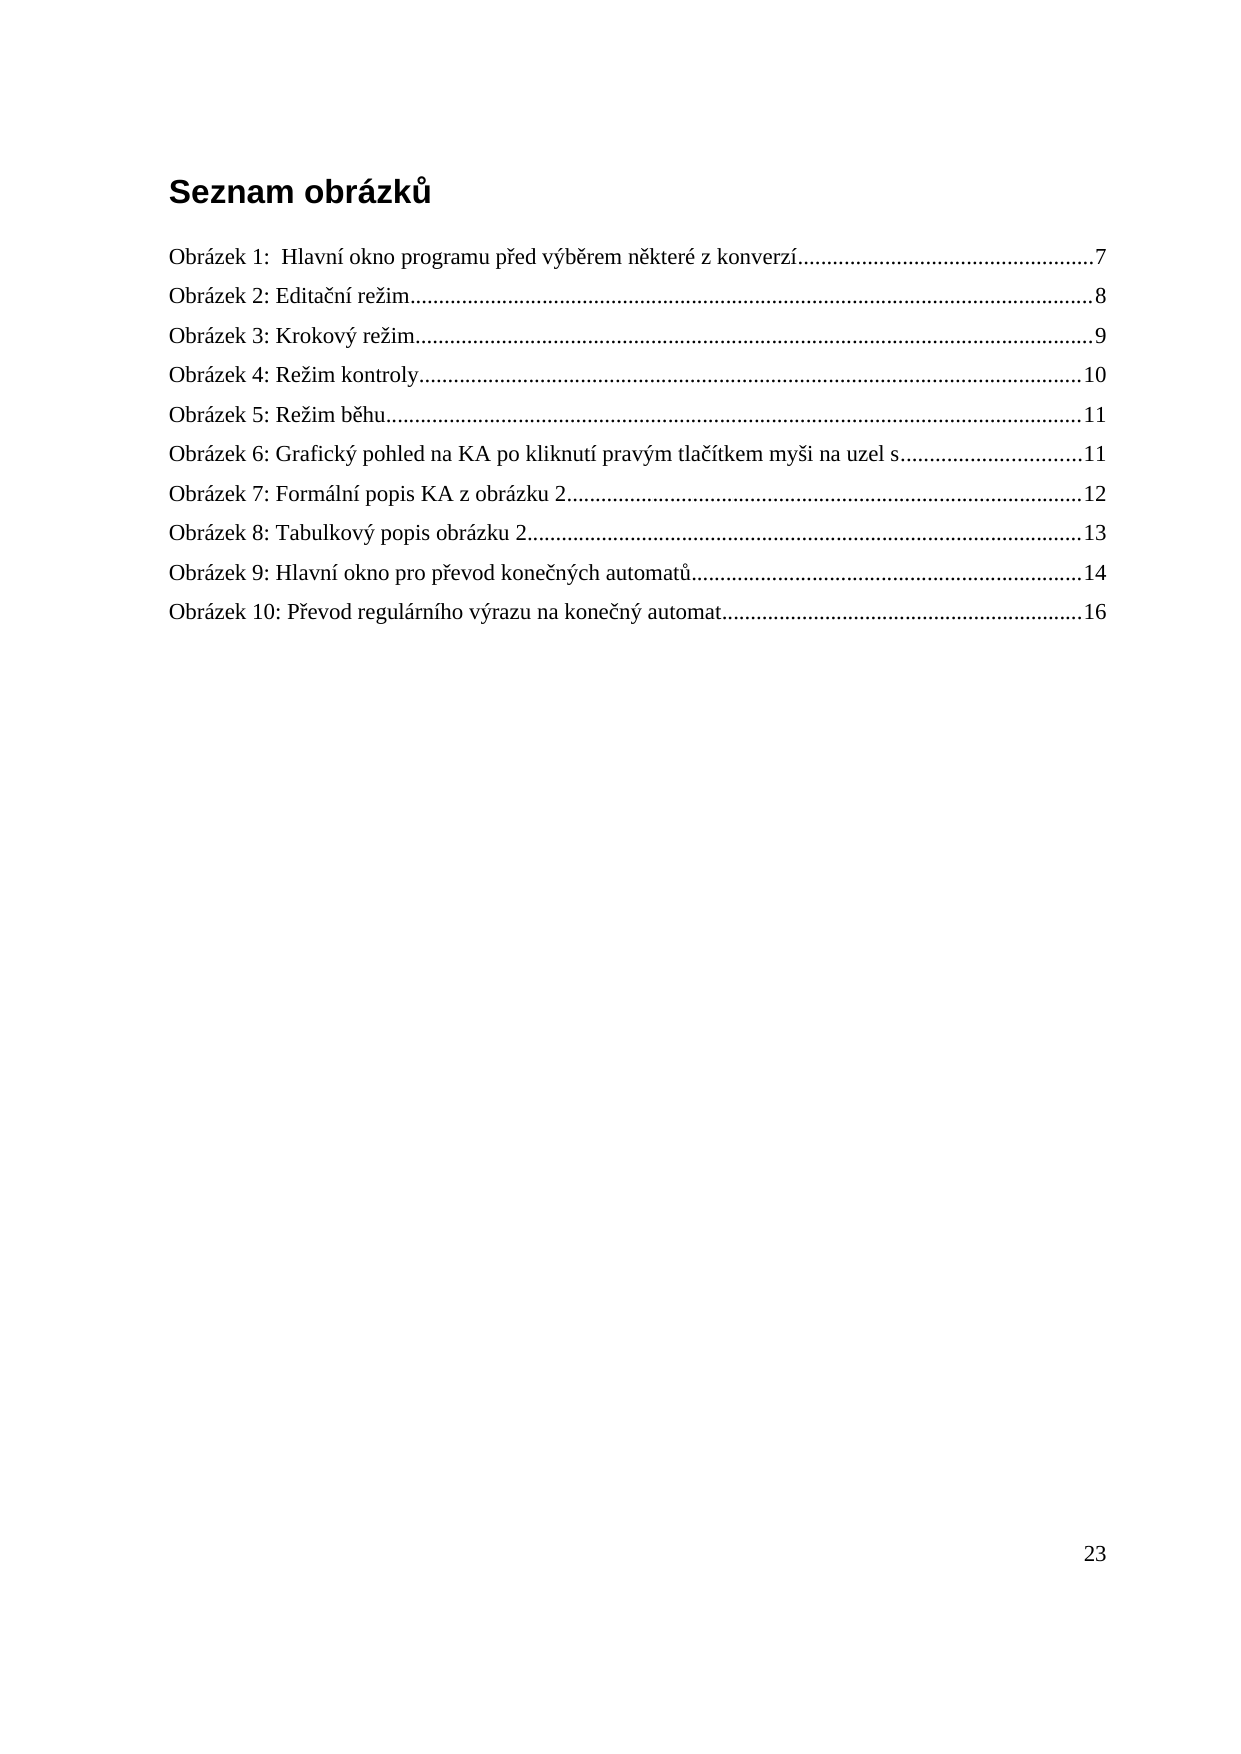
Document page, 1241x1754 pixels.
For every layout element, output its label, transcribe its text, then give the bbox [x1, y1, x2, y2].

subtitle Seznam obrázků [169, 173, 1106, 211]
text Obrázek 7: Formální popis KA z obrázku 2 12 [169, 479, 1106, 506]
text Obrázek 4: Režim kontroly 10 [169, 361, 1106, 387]
text Obrázek 6: Grafický pohled na KA po kliknutí pravým tlačítkem myši na uzel s 11 [169, 440, 1106, 466]
text Obrázek 2: Editační režim 8 [169, 282, 1106, 308]
text Obrázek 10: Převod regulárního výrazu na konečný automat 16 [169, 598, 1106, 624]
text Obrázek 3: Krokový režim 9 [169, 322, 1106, 348]
text Obrázek 9: Hlavní okno pro převod konečných automatů 14 [169, 558, 1106, 585]
text Obrázek 8: Tabulkový popis obrázku 2 13 [169, 519, 1106, 545]
text Obrázek 5: Režim běhu 11 [169, 401, 1106, 427]
text Obrázek 1: Hlavní okno programu před výběrem některé z konverzí 7 [169, 243, 1106, 269]
